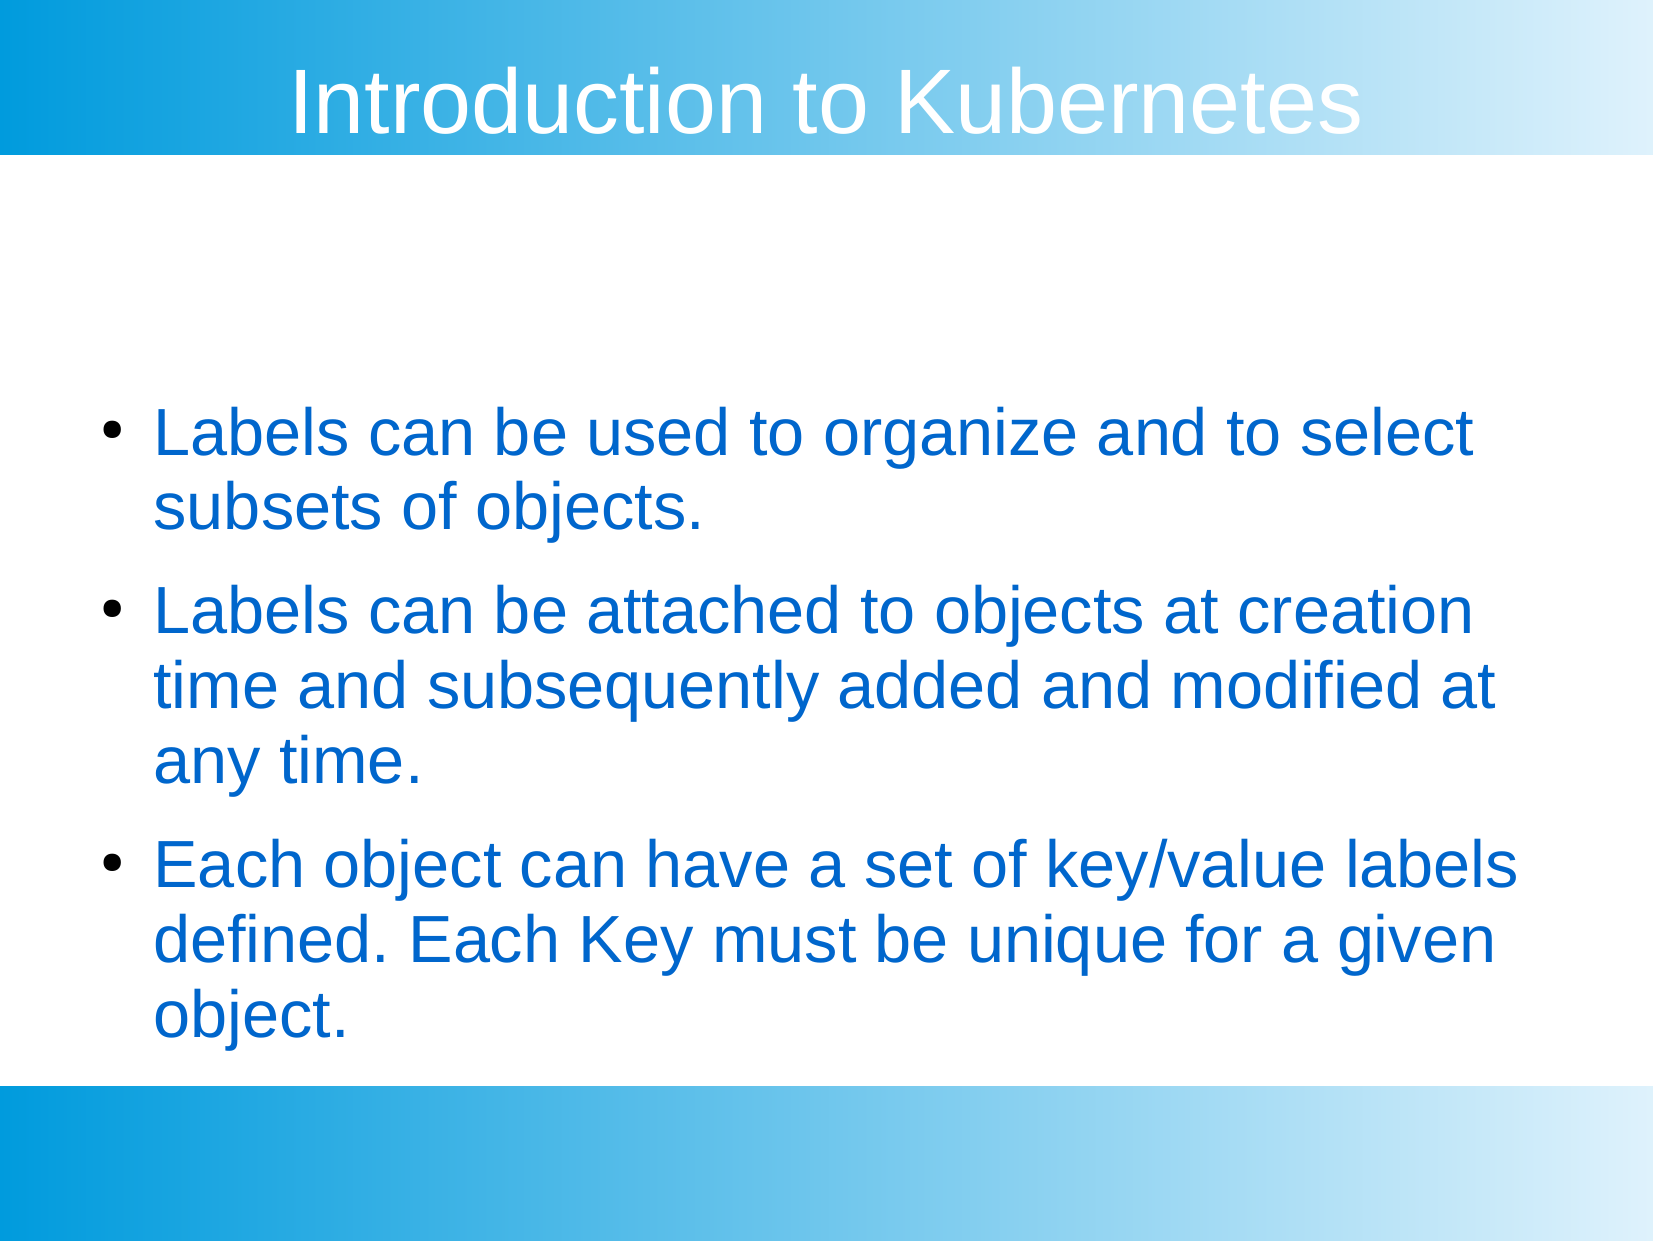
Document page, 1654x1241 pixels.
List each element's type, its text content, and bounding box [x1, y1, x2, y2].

list Labels can be used to organize and to select subsets of objects. Labels can be attached to objects at creation time and subsequently added and modified at any time. Each object can have a set of key/value labels defined. Each Key must be unique for a given object. [82, 290, 1571, 756]
title Introduction to Kubernetes [82, 49, 1571, 155]
